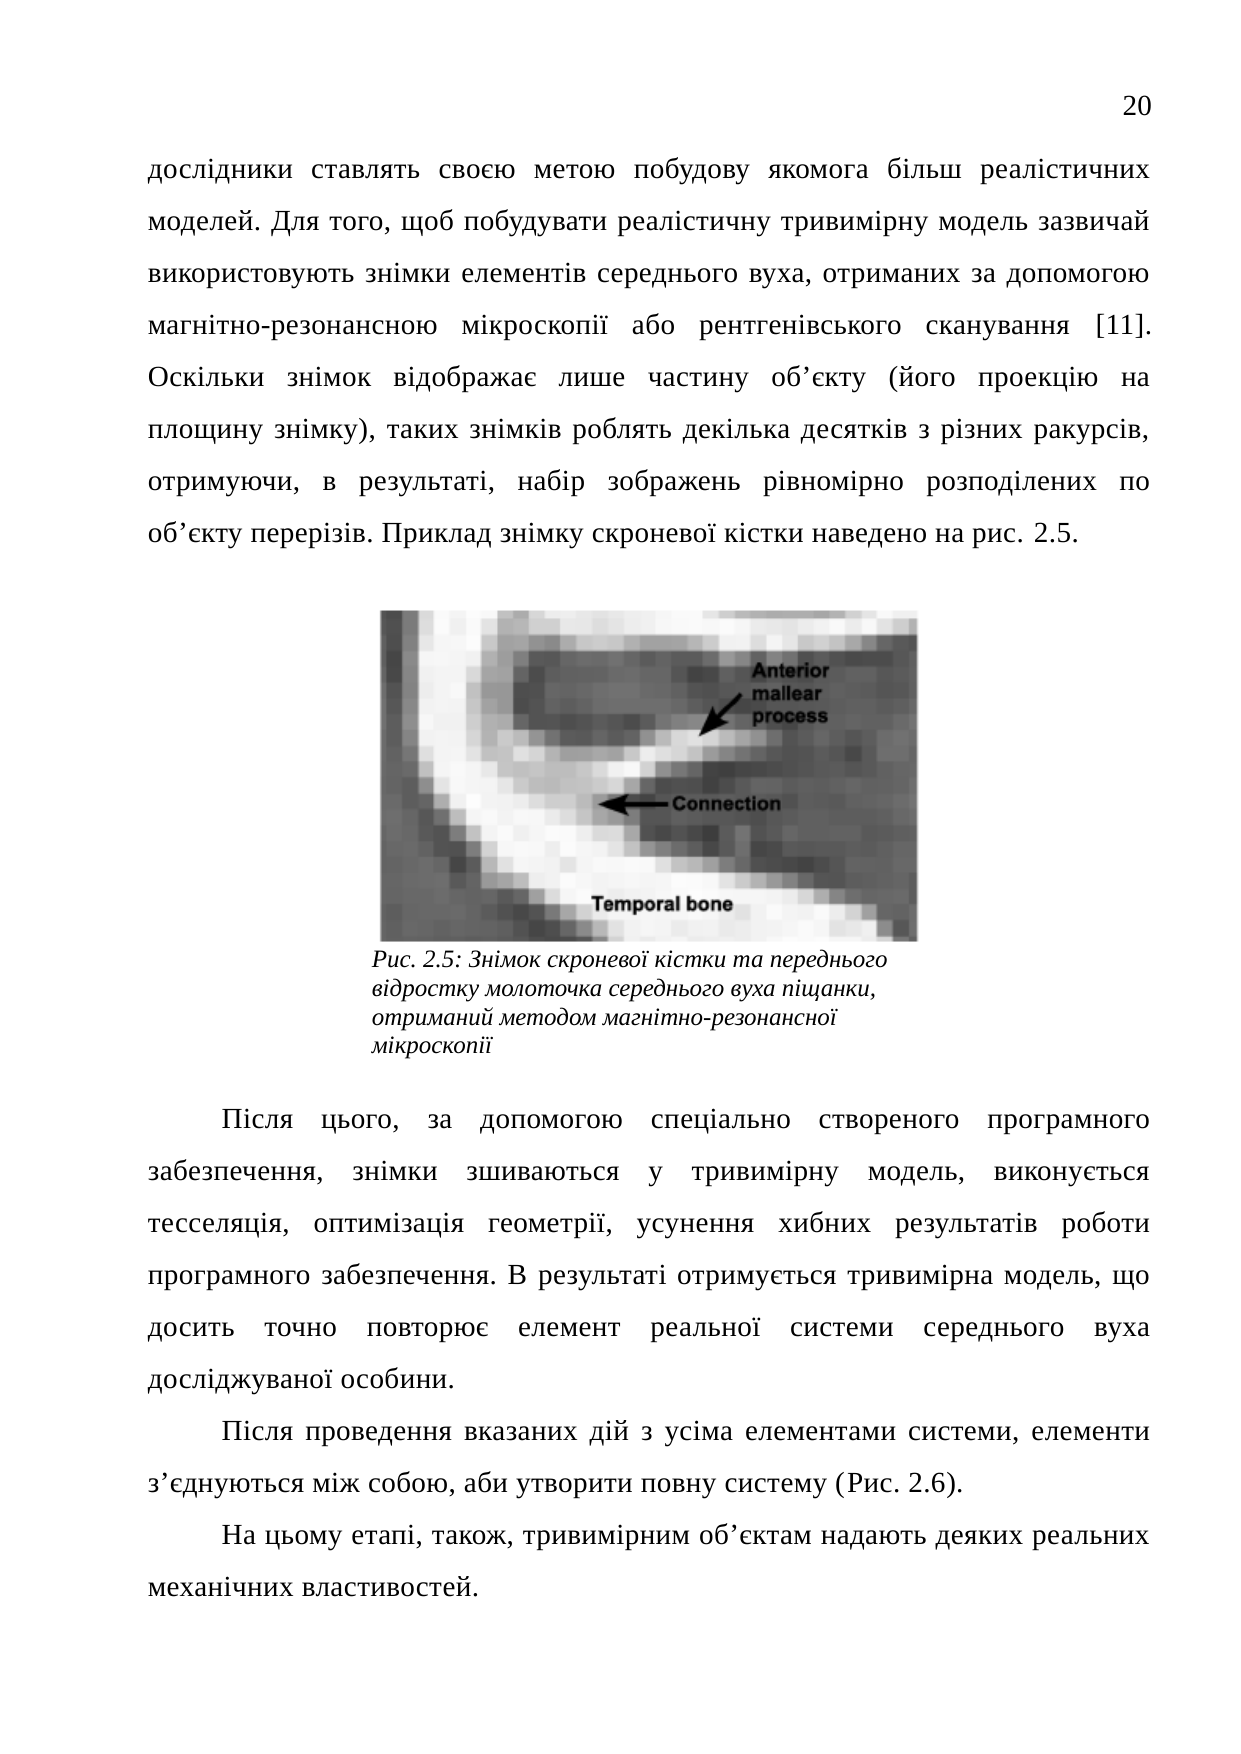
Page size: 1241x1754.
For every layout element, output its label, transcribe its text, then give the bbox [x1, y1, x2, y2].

text дослідники ставлять своєю метою побудову якомога більш реалістичних моделей. Для того, щоб побудувати реалістичну тривимірну модель зазвичай використовують знімки елементів середнього вуха, отриманих за допомогою магнітно-резонансною мікроскопії або рентгенівського сканування [11]. Оскільки знімок відображає лише частину об’єкту (його проекцію на площину знімку), таких знімків роблять декілька десятків з різних ракурсів, отримуючи, в результаті, набір зображень рівномірно розподілених по об’єкту перерізів. Приклад знімку скроневої кістки наведено на рис. 2.5. [148, 152, 1152, 549]
text Після цього, за допомогою спеціально створеного програмного забезпечення, знімки зшиваються у тривимірну модель, виконується тесселяція, оптимізація геометрії, усунення хибних результатів роботи програмного забезпечення. В результаті отримується тривимірна модель, що досить точно повторює елемент реальної системи середнього вуха досліджуваної особини. [148, 567, 1152, 1395]
picture [371, 603, 928, 945]
text На цьому етапі, також, тривимірним об’єктам надають деяких реальних механічних властивостей. [148, 1517, 1152, 1603]
text Рис. 2.5: Знімок скроневої кістки та переднього відростку молоточка середнього вуха піщанки, отриманий методом магнітно-резонансної мікроскопії [372, 945, 928, 1059]
text Після проведення вказаних дій з усіма елементами системи, елементи з’єднуються між собою, аби утворити повну систему (Рис. 2.6). [148, 1413, 1152, 1499]
